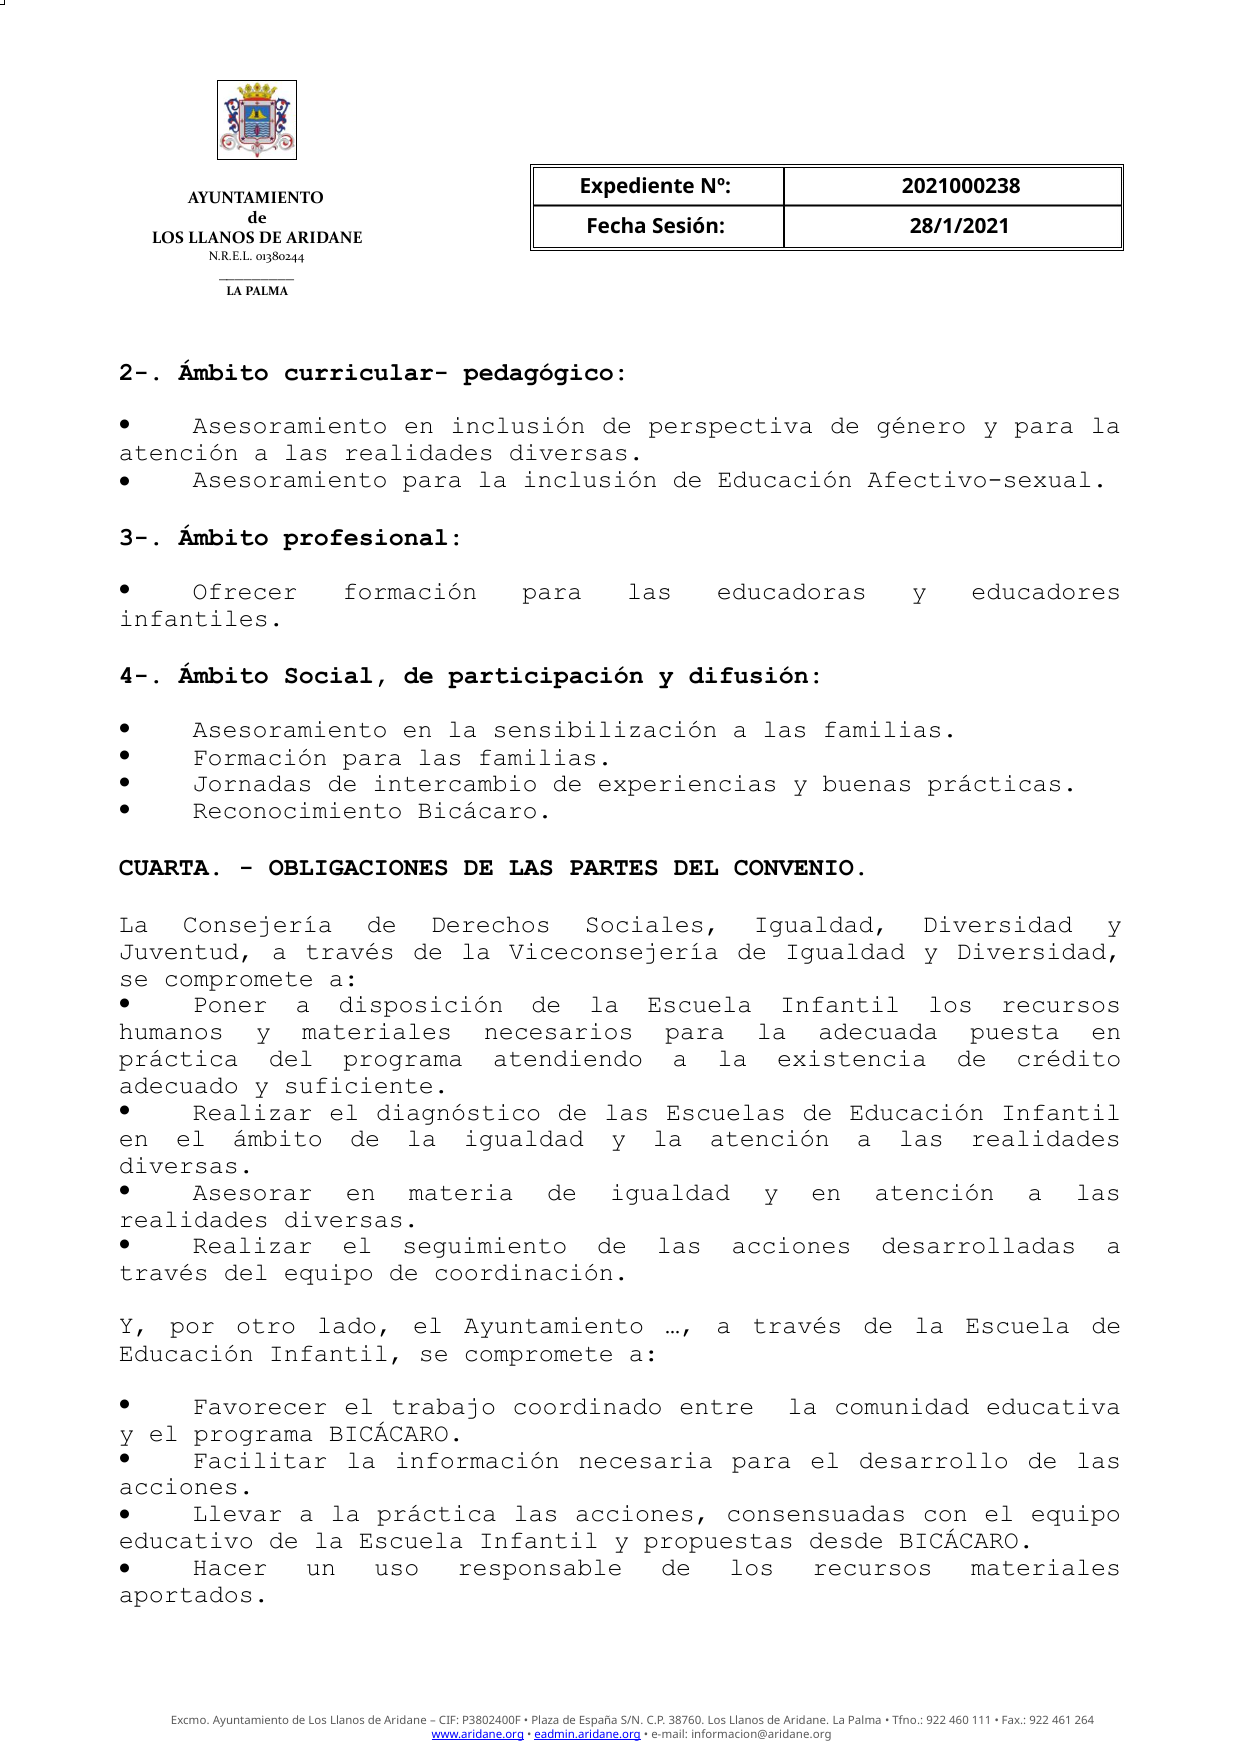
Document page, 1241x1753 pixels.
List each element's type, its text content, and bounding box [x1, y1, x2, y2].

text  [119, 1441, 155, 1472]
picture [531, 165, 1123, 250]
text Asesoramiento en inclusión de perspectiva de género y para la [192, 411, 1146, 440]
text 2021000238 [902, 173, 1059, 198]
text Facilitar la información necesaria para el desarrollo de las [192, 1447, 1146, 1474]
text Excmo. Ayuntamiento de Los Llanos de Aridane – CIF: P3802400F • Plaza de España S/N. C.P. 38760. Los Llanos de Aridane. La Palma • Tfno.: 922 460 111 • Fax.: 922 461 264 [171, 1713, 1095, 1727]
text  [119, 711, 155, 741]
text  [119, 768, 155, 795]
text La Consejería de Derechos Sociales, Igualdad, Diversidad y [119, 910, 1146, 938]
text de [247, 210, 387, 227]
text  [119, 1093, 155, 1124]
picture [218, 81, 296, 159]
text  [119, 795, 155, 822]
text se compromete a: [119, 965, 1146, 992]
text 28/1/2021 [909, 214, 1059, 239]
text _ [317, 266, 327, 282]
text realidades diversas. [119, 1206, 1146, 1233]
text Favorecer el trabajo coordinado entre la comunidad educativa [192, 1392, 1146, 1420]
text -. Ámbito profesional: [134, 522, 489, 551]
text práctica del programa atendiendo a la existencia de crédito [119, 1045, 1146, 1072]
text  [119, 741, 155, 768]
text  [119, 1554, 192, 1581]
text 2-. Ámbito curricular- pedagógico: [119, 357, 654, 386]
text  [119, 572, 159, 603]
text Asesorar en materia de igualdad y en atención a las [192, 1178, 1146, 1206]
text www.aridane.org • eadmin.aridane.org • e-mail: informacion@aridane.org [431, 1727, 1095, 1741]
text  [119, 1227, 155, 1257]
text N.R.E.L. 01380244 [208, 250, 327, 262]
text Asesoramiento para la inclusión de Educación Afectivo-sexual. [192, 465, 1132, 493]
text Realizar el diagnóstico de las Escuelas de Educación Infantil [192, 1097, 1146, 1124]
text Poner a disposición de la Escuela Infantil los recursos [192, 990, 1146, 1017]
text 3 [119, 522, 134, 551]
text atención a las realidades diversas. [119, 438, 669, 467]
text Formación para las familias. [192, 743, 1102, 770]
text AYUNTAMIENTO [188, 190, 387, 207]
text Ofrecer formación para las educadoras y educadores [192, 577, 1146, 605]
text  [119, 467, 192, 493]
text acciones. [119, 1472, 279, 1500]
text Fecha Sesión: [586, 214, 761, 239]
text LOS LLANOS DE ARIDANE [152, 230, 387, 247]
text diversas. [119, 1152, 1146, 1179]
text Y, por otro lado, el Ayuntamiento …, a través de la Escuela de [119, 1311, 1146, 1340]
text Expediente Nº: [579, 173, 761, 198]
text 4-. Ámbito Social, de participación y difusión: [119, 661, 849, 689]
text y el programa BICÁCARO. [119, 1420, 1146, 1447]
text Juventud, a través de la Viceconsejería de Igualdad y Diversidad, [119, 938, 1146, 965]
text en el ámbito de la igualdad y la atención a las realidades [119, 1124, 1146, 1152]
text Educación Infantil, se compromete a: [119, 1340, 1146, 1367]
text Hacer un uso responsable de los recursos materiales [192, 1552, 1146, 1581]
text Realizar el seguimiento de las acciones desarrolladas a [192, 1231, 1146, 1259]
text LA PALMA [226, 286, 317, 298]
text  [119, 407, 155, 438]
text adecuado y suficiente. [119, 1072, 1146, 1099]
text humanos y materiales necesarios para la adecuada puesta en [119, 1017, 1146, 1045]
text Jornadas de intercambio de experiencias y buenas prácticas. [192, 770, 1102, 797]
text _ [219, 266, 226, 279]
text Llevar a la práctica las acciones, consensuadas con el equipo [192, 1499, 1146, 1527]
text  [119, 986, 155, 1016]
text Asesoramiento en la sensibilización a las familias. [192, 715, 1102, 743]
text CUARTA. - OBLIGACIONES DE LAS PARTES DEL CONVENIO. [119, 853, 894, 881]
text  [119, 1387, 155, 1418]
text través del equipo de coordinación. [119, 1258, 654, 1286]
text aportados. [119, 1581, 1059, 1608]
text  [119, 1173, 155, 1204]
text ________ [226, 266, 317, 282]
text educativo de la Escuela Infantil y propuestas desde BICÁCARO. [119, 1526, 1059, 1554]
text Reconocimiento Bicácaro. [192, 797, 1102, 824]
text  [119, 1500, 192, 1526]
text infantiles. [119, 603, 309, 632]
